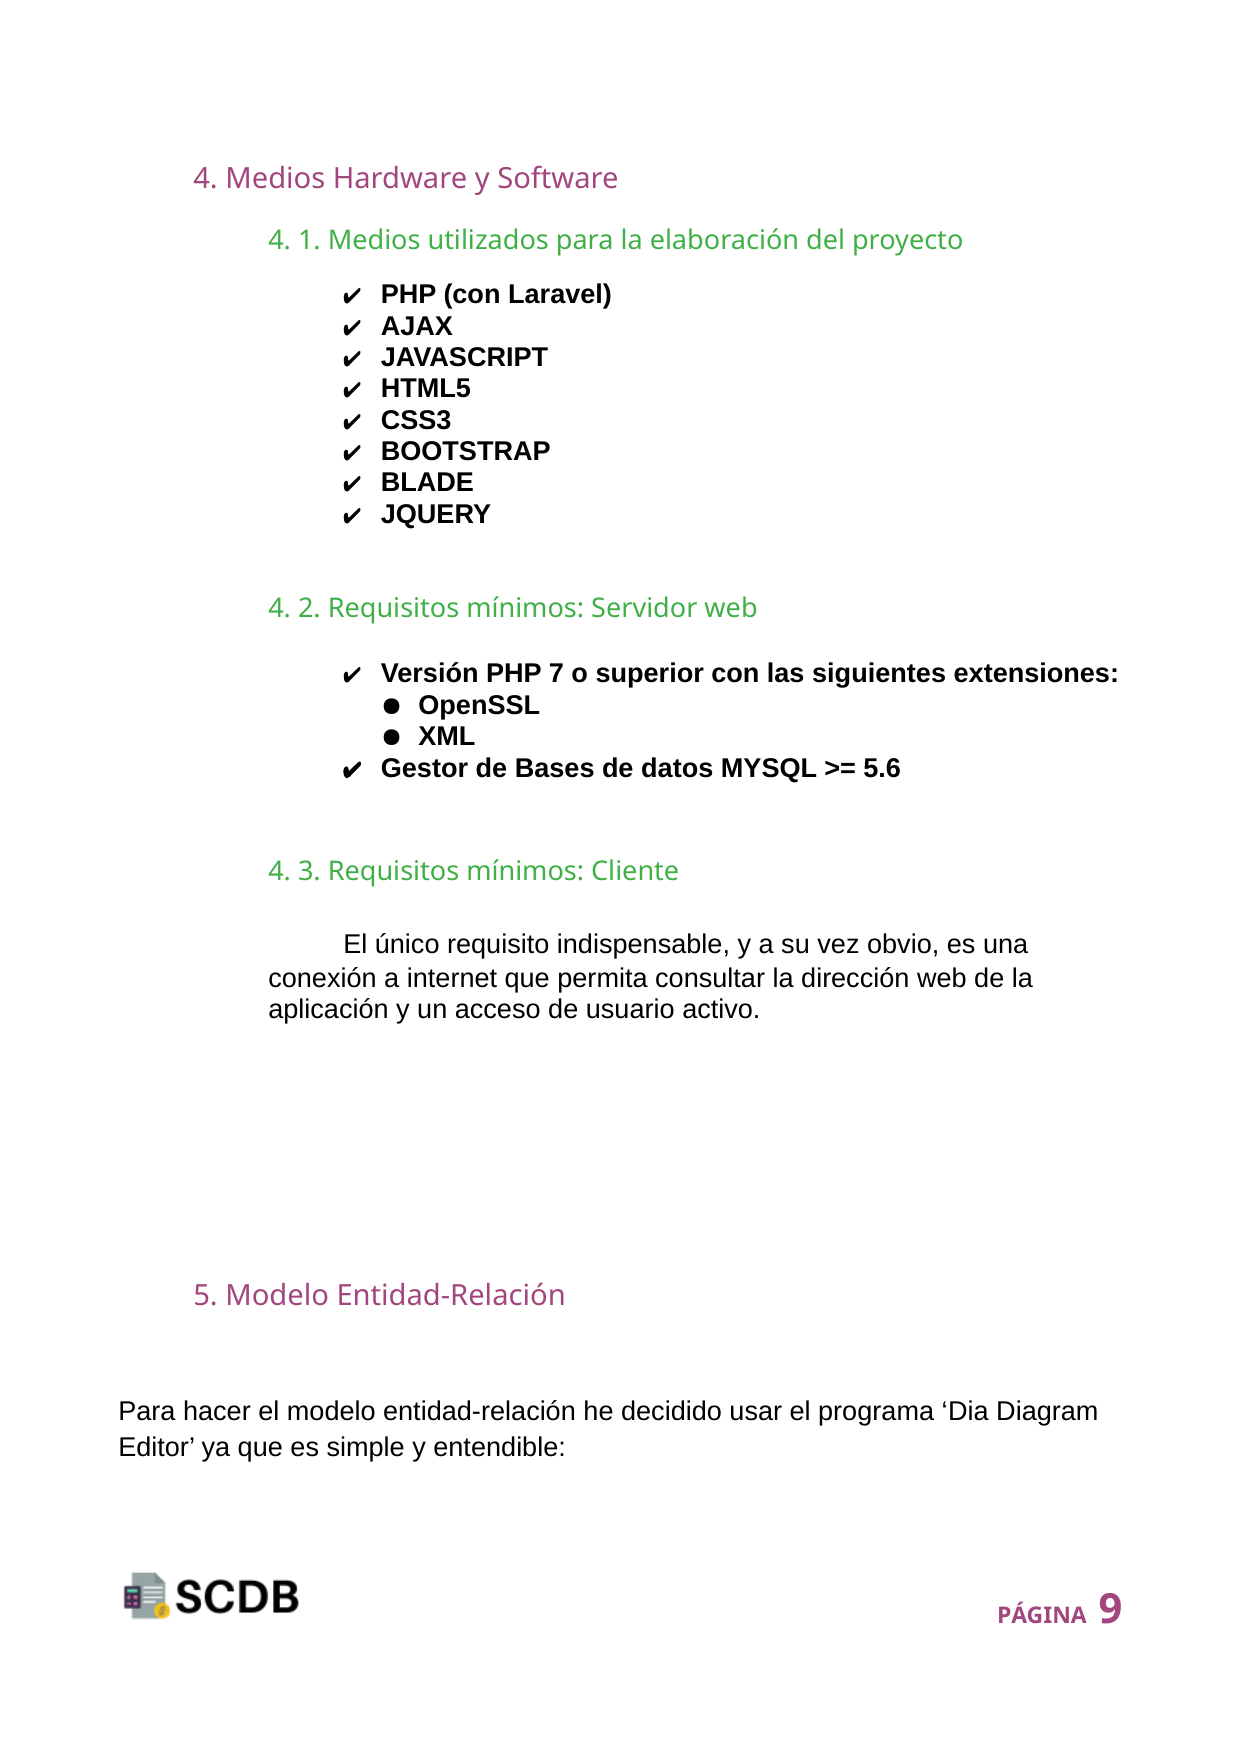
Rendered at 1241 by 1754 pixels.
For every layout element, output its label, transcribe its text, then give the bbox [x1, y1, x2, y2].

list BOOTSTRAP [343, 435, 1122, 466]
text 4. Medios Hardware y Software [118, 158, 1122, 197]
text 5. Modelo Entidad-Relación [118, 1274, 1122, 1314]
list Gestor de Bases de datos MYSQL >= 5.6 [343, 752, 1122, 783]
list XML [381, 720, 1122, 752]
text El único requisito indispensable, y a su vez obvio, es una conexión a internet que permita consultar la dirección web de la aplicación y un acceso de usuario activo. [118, 925, 1122, 1024]
list CSS3 [343, 404, 1122, 435]
text 4. 2. Requisitos mínimos: Servidor web [118, 587, 1122, 626]
list PHP (con Laravel) [343, 278, 1122, 309]
list OpenSSL [381, 689, 1122, 720]
text 4. 1. Medios utilizados para la elaboración del proyecto [118, 218, 1122, 258]
list AJAX [343, 309, 1122, 341]
text Para hacer el modelo entidad-relación he decidido usar el programa ‘Dia Diagram Editor’ ya que es simple y entendible: [118, 1394, 1122, 1462]
list JQUERY [343, 498, 1122, 529]
picture [122, 1569, 305, 1622]
list HTML5 [343, 372, 1122, 404]
list JAVASCRIPT [343, 341, 1122, 372]
list Versión PHP 7 o superior con las siguientes extensiones: [343, 657, 1122, 689]
list BLADE [343, 466, 1122, 498]
text 4. 3. Requisitos mínimos: Cliente [118, 851, 1122, 888]
